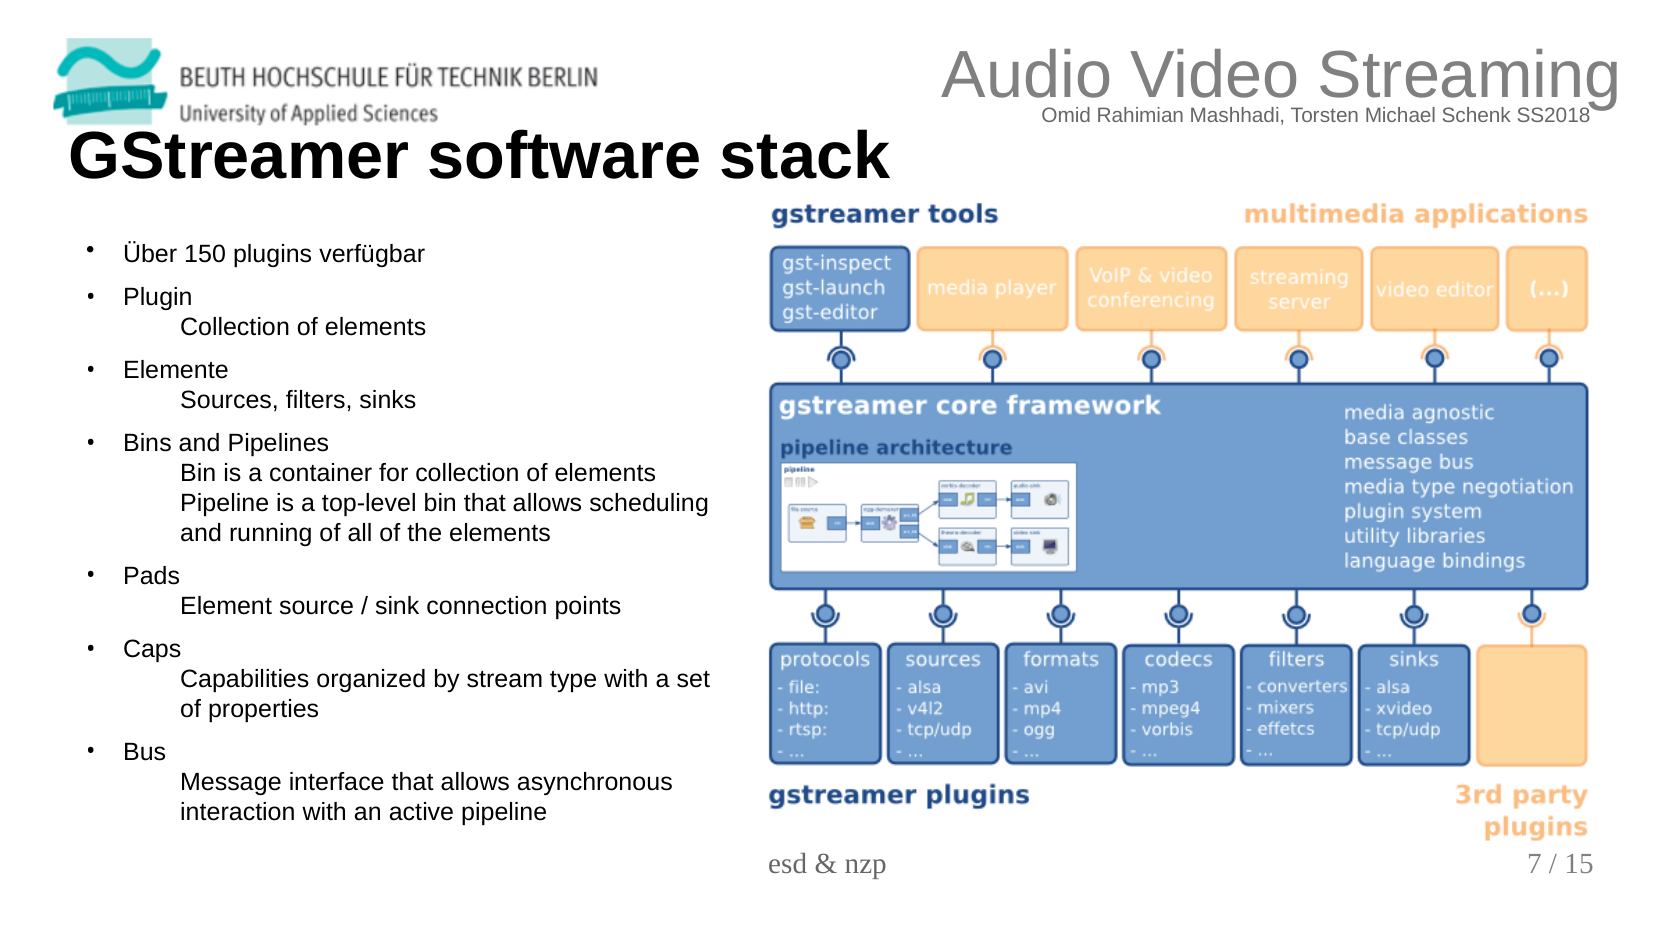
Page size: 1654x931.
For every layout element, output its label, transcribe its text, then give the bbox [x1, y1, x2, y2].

text_box Audio Video Streaming [927, 29, 1654, 120]
text_box / 15 [1526, 840, 1632, 888]
picture [754, 188, 1597, 845]
title GStreamer software stack [53, 90, 922, 225]
title [82, 12, 1571, 188]
list Über 150 plugins verfügbar Plugin Collection of elements Elemente Sources, filters, sinks Bins and Pipelines Bin is a container for collection of elements Pipeline is a top-level bin that allows scheduling and running of all of the elements Pads Element source / sink connection points Caps Capabilities organized by stream type with a set of properties Bus Message interface that allows asynchronous interaction with an active pipeline [70, 230, 733, 931]
picture [15, 29, 661, 145]
text_box Omid Rahimian Mashhadi, Torsten Michael Schenk SS2018 [1026, 96, 1611, 151]
